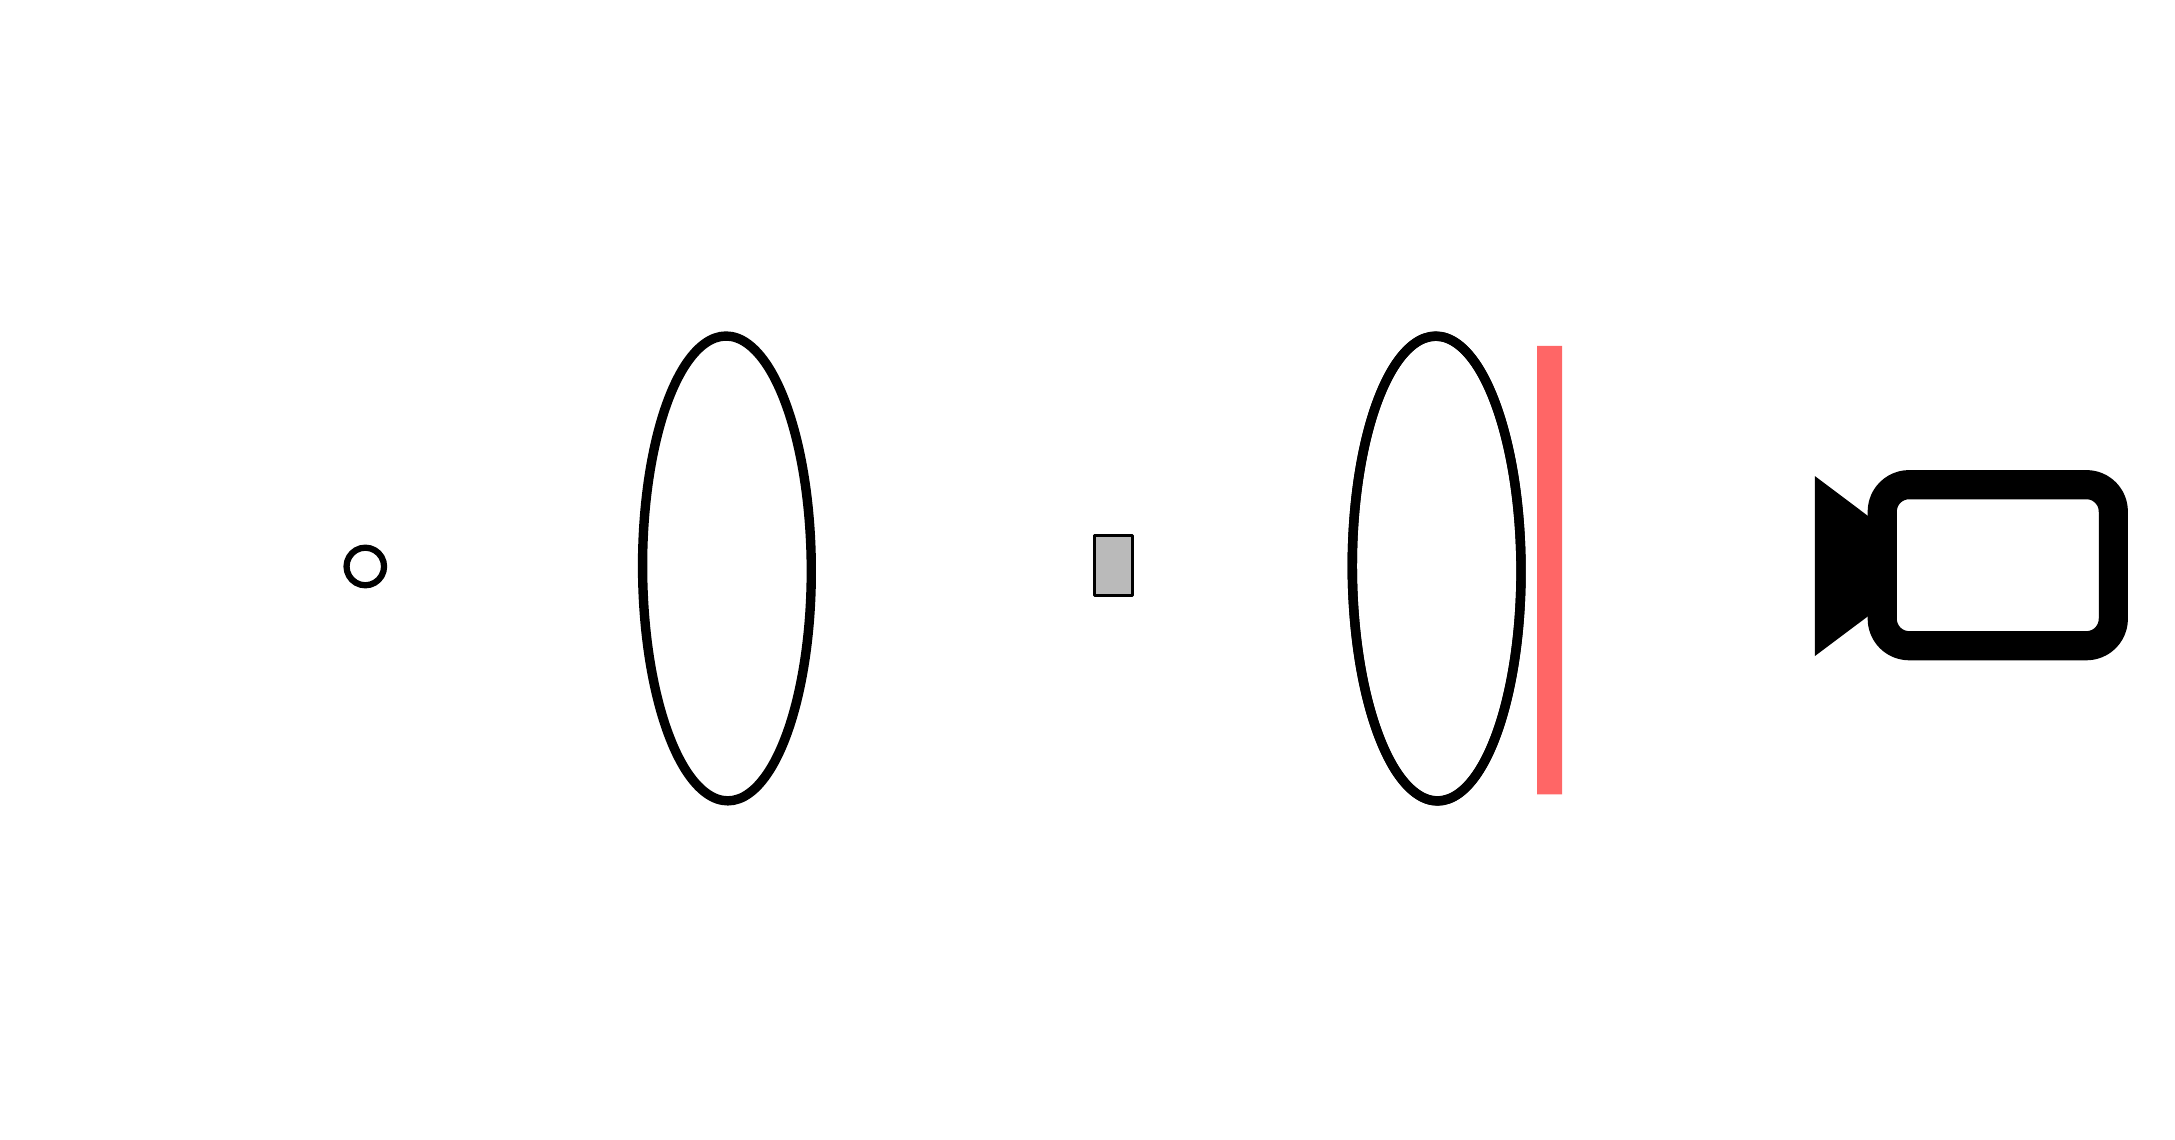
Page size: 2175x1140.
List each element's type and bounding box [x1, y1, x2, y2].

text_box [1357, 341, 1516, 796]
text_box [1882, 484, 2114, 646]
text_box [1814, 476, 1875, 657]
text_box [642, 336, 812, 801]
text_box [1094, 535, 1133, 596]
